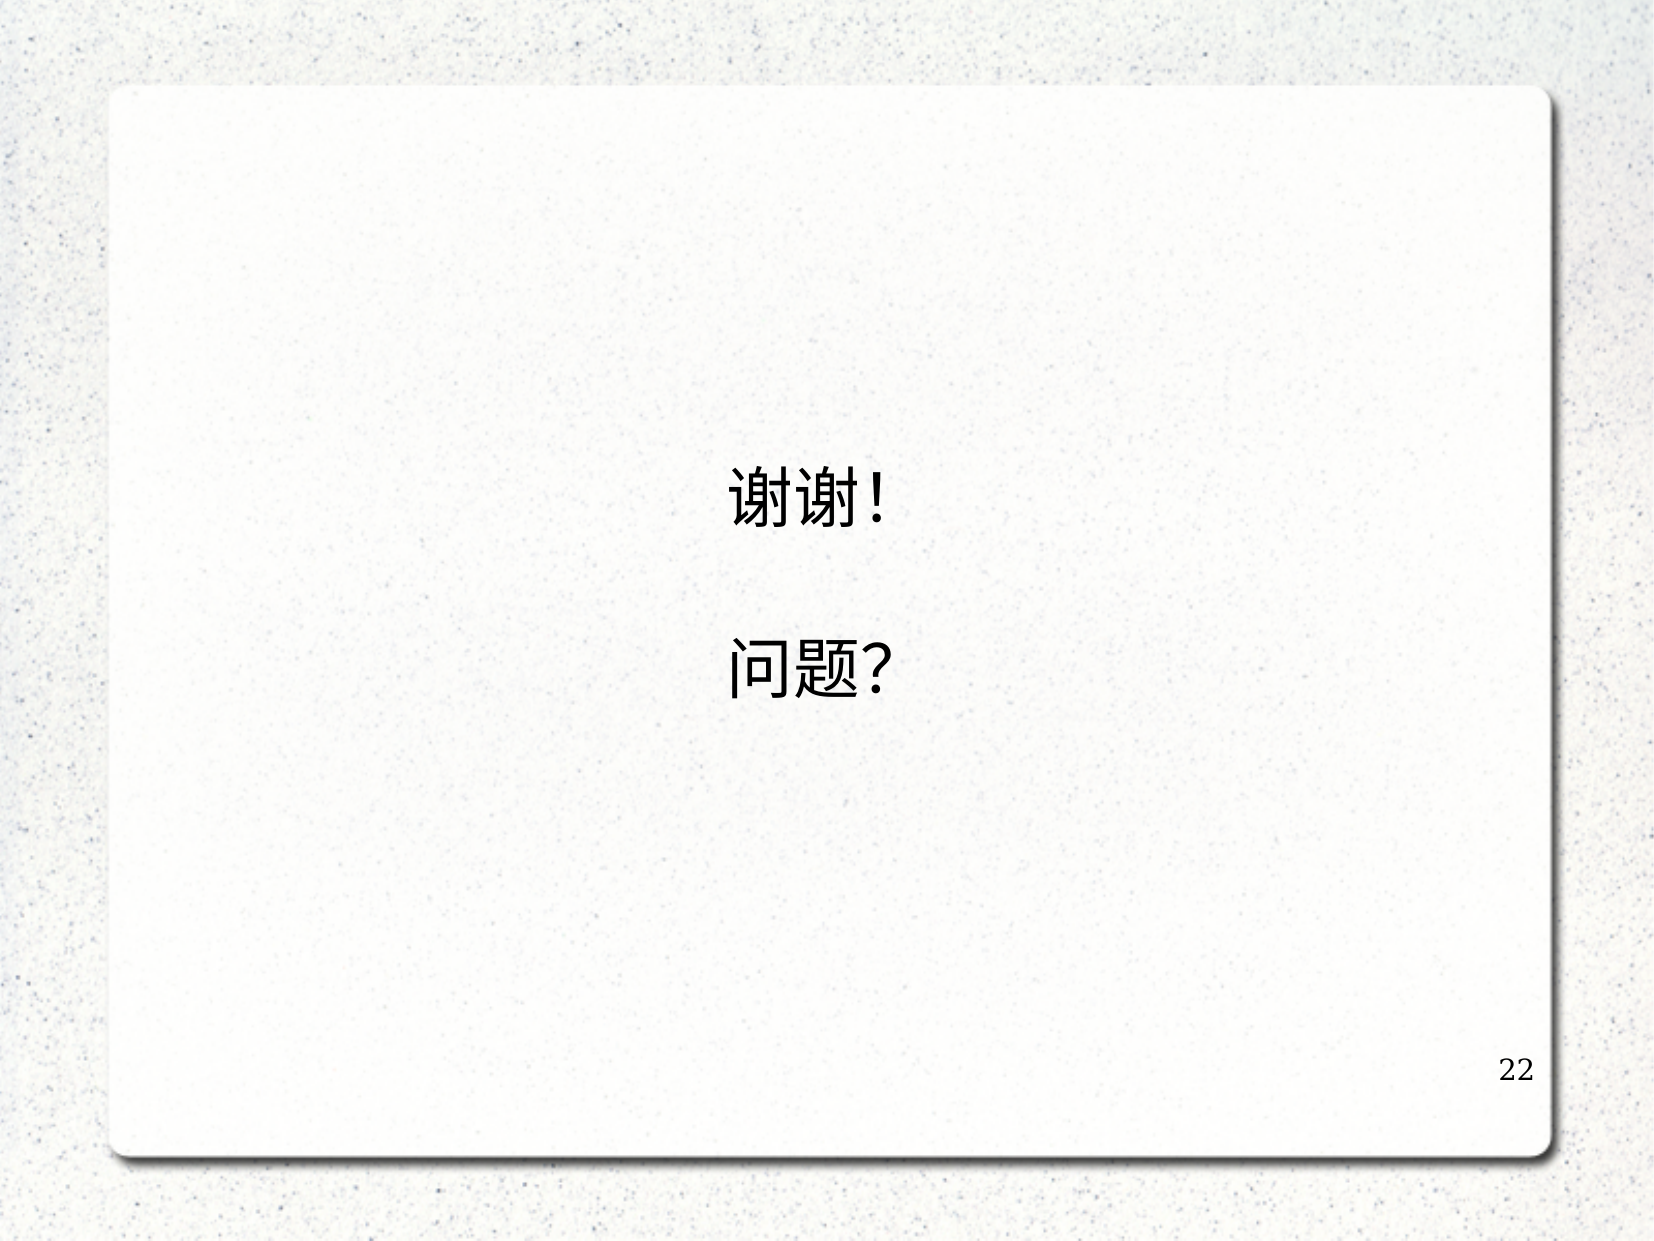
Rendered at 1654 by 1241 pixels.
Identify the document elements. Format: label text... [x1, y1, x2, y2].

picture [0, 0, 1654, 1241]
subtitle 谢谢！ 问题？ [82, 56, 1571, 1102]
